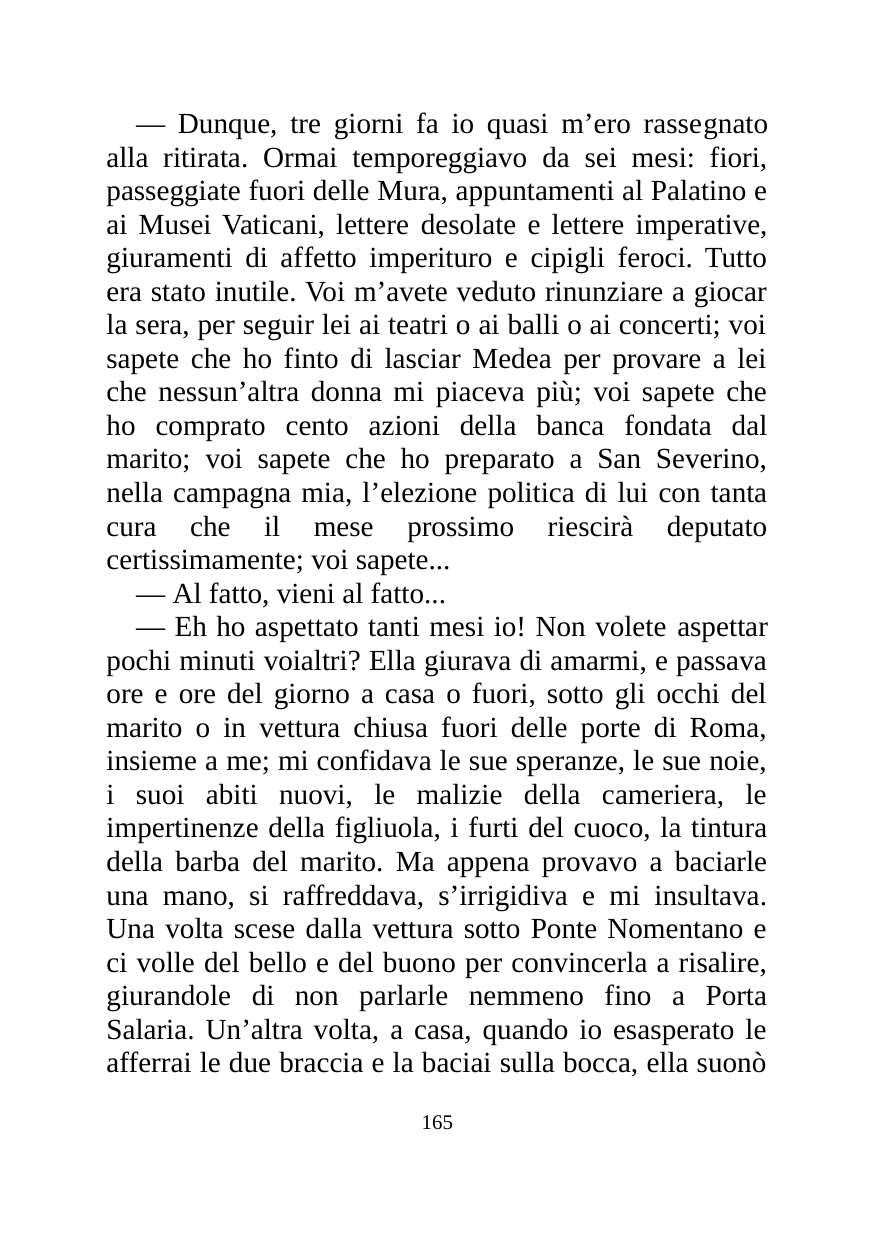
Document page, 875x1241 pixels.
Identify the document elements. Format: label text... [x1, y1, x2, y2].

text — Al fatto, vieni al fatto... [106, 576, 768, 609]
text — Dunque, tre giorni fa io quasi m’ero rassegnato alla ritirata. Ormai temporeggiavo da sei mesi: fiori, passeggiate fuori delle Mura, appuntamenti al Palatino e ai Musei Vaticani, lettere desolate e lettere imperative, giuramenti di affetto imperituro e cipigli feroci. Tutto era stato inutile. Voi m’avete veduto rinunziare a giocar la sera, per seguir lei ai teatri o ai balli o ai concerti; voi sapete che ho finto di lasciar Medea per provare a lei che nessun’altra donna mi piaceva più; voi sapete che ho comprato cento azioni della banca fondata dal marito; voi sapete che ho preparato a San Severino, nella campagna mia, l’elezione politica di lui con tanta cura che il mese prossimo riescirà deputato certissimamente; voi sapete... [106, 106, 768, 576]
text — Eh ho aspettato tanti mesi io! Non volete aspettar pochi minuti voialtri? Ella giurava di amarmi, e passava ore e ore del giorno a casa o fuori, sotto gli occhi del marito o in vettura chiusa fuori delle porte di Roma, insieme a me; mi confidava le sue speranze, le sue noie, i suoi abiti nuovi, le malizie della cameriera, le impertinenze della figliuola, i furti del cuoco, la tintura della barba del marito. Ma appena provavo a baciarle una mano, si raffreddava, s’irrigidiva e mi insultava. Una volta scese dalla vettura sotto Ponte Nomentano e ci volle del bello e del buono per convincerla a risalire, giurandole di non parlarle nemmeno fino a Porta Salaria. Un’altra volta, a casa, quando io esasperato le afferrai le due braccia e la baciai sulla bocca, ella suonò [106, 609, 768, 1079]
